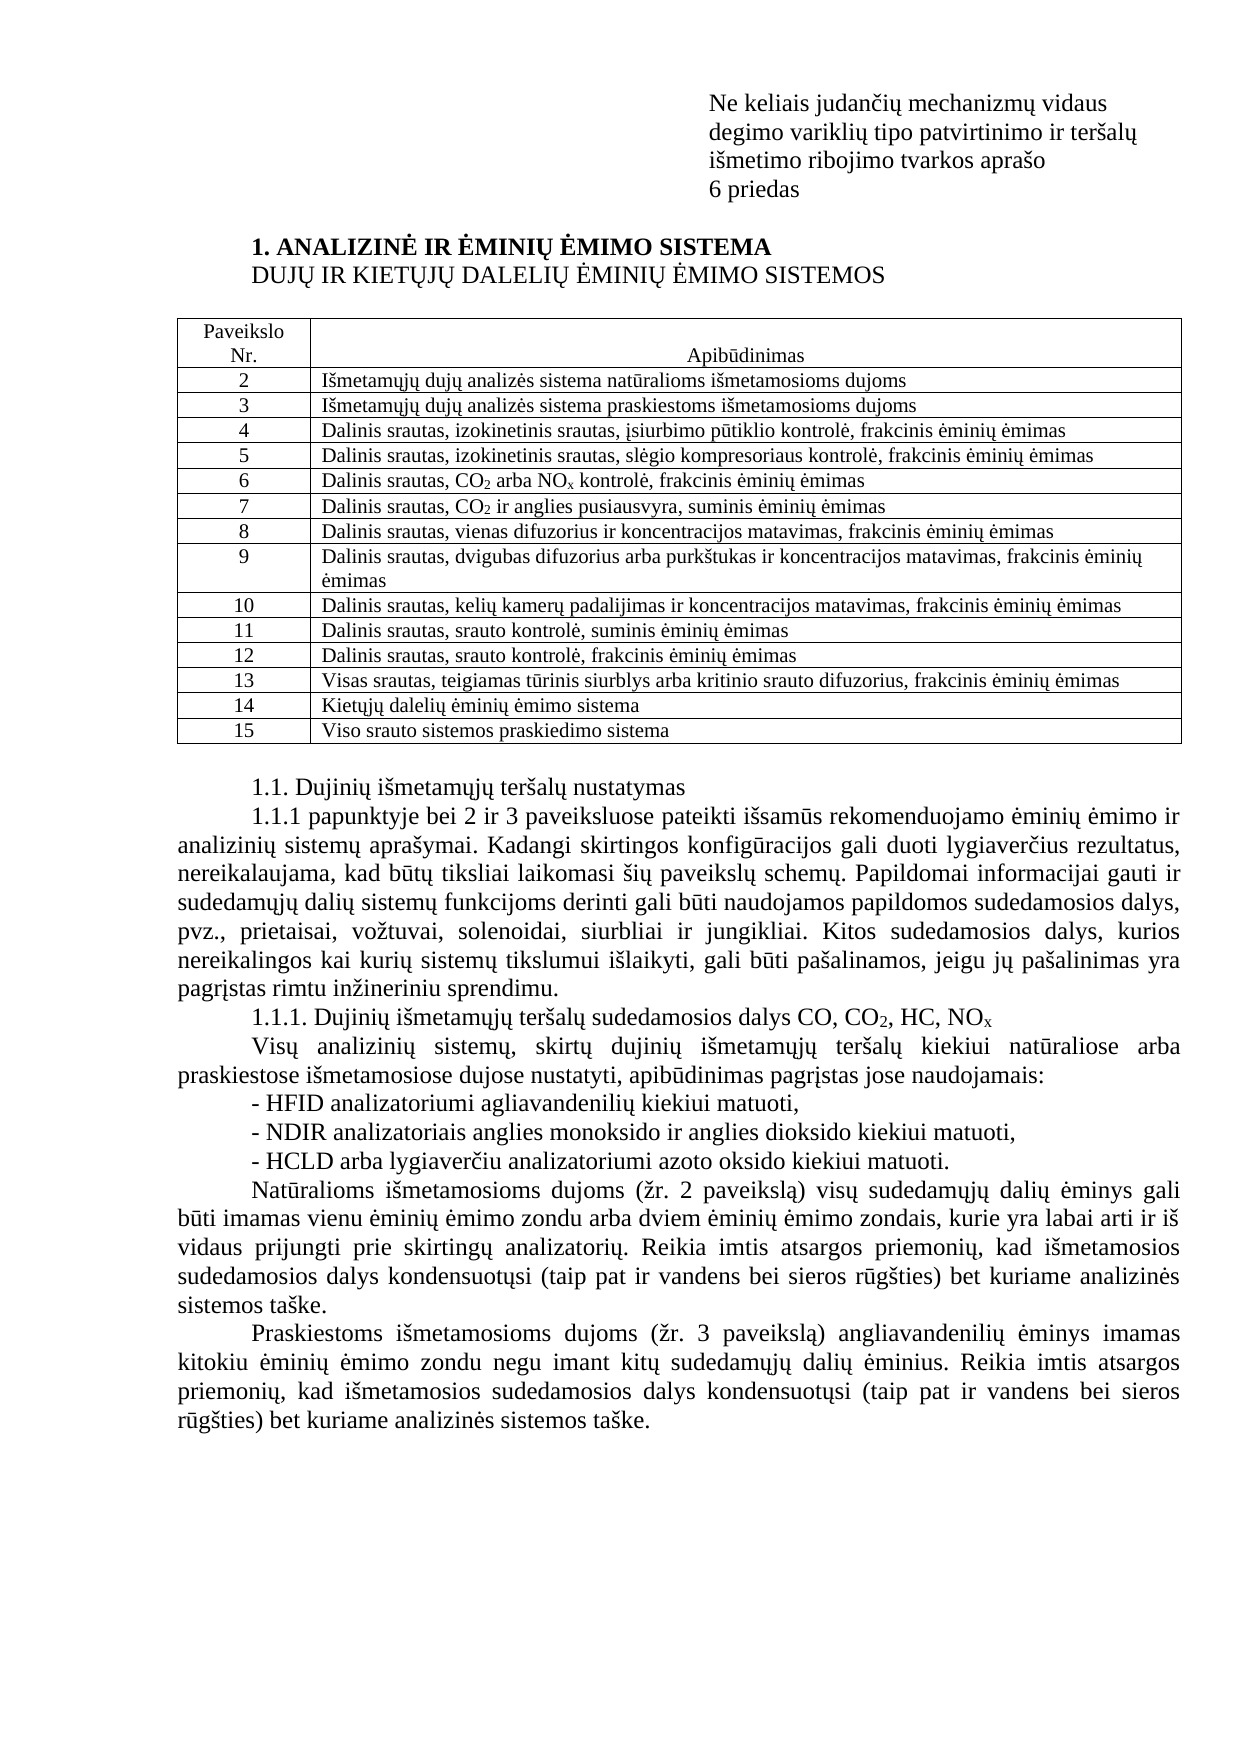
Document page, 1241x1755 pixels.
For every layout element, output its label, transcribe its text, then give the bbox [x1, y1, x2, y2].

table_cell Dalinis srautas, CO2 ir anglies pusiausvyra, suminis ėminių ėmimas [311, 494, 1181, 518]
table_cell Dalinis srautas, izokinetinis srautas, įsiurbimo pūtiklio kontrolė, frakcinis ėminių ėmimas [311, 418, 1181, 442]
text DUJŲ IR KIETŲJŲ DALELIŲ ĖMINIŲ ĖMIMO SISTEMOS [177, 260, 1181, 289]
table_cell 9 [178, 544, 310, 592]
table_cell 8 [178, 519, 310, 543]
table_cell 10 [178, 593, 310, 617]
text - HFID analizatoriumi agliavandenilių kiekiui matuoti, [177, 1088, 1181, 1117]
table_cell Dalinis srautas, kelių kamerų padalijimas ir koncentracijos matavimas, frakcinis ėminių ėmimas [311, 593, 1181, 617]
text Visų analizinių sistemų, skirtų dujinių išmetamųjų teršalų kiekiui natūraliose arba praskiestose išmetamosiose dujose nustatyti, apibūdinimas pagrįstas jose naudojamais: [177, 1031, 1181, 1088]
table_cell Dalinis srautas, srauto kontrolė, suminis ėminių ėmimas [311, 618, 1181, 642]
text 6 priedas [177, 174, 1181, 203]
table_cell 3 [178, 393, 310, 417]
table_cell 5 [178, 443, 310, 467]
text - HCLD arba lygiaverčiu analizatoriumi azoto oksido kiekiui matuoti. [177, 1146, 1181, 1175]
text Ne keliais judančių mechanizmų vidaus [177, 88, 1181, 117]
table_cell 7 [178, 494, 310, 518]
table_cell 13 [178, 668, 310, 692]
text - NDIR analizatoriais anglies monoksido ir anglies dioksido kiekiui matuoti, [177, 1117, 1181, 1146]
table_cell 4 [178, 418, 310, 442]
text išmetimo ribojimo tvarkos aprašo [177, 145, 1181, 174]
table_header Paveikslo Nr. [178, 319, 310, 367]
text Natūralioms išmetamosioms dujoms (žr. 2 paveikslą) visų sudedamųjų dalių ėminys gali būti imamas vienu ėminių ėmimo zondu arba dviem ėminių ėmimo zondais, kurie yra labai arti ir iš vidaus prijungti prie skirtingų analizatorių. Reikia imtis atsargos priemonių, kad išmetamosios sudedamosios dalys kondensuotųsi (taip pat ir vandens bei sieros rūgšties) bet kuriame analizinės sistemos taške. [177, 1175, 1181, 1318]
table_cell Išmetamųjų dujų analizės sistema praskiestoms išmetamosioms dujoms [311, 393, 1181, 417]
table_cell 15 [178, 719, 310, 742]
table_cell Kietųjų dalelių ėminių ėmimo sistema [311, 693, 1181, 717]
table_cell Viso srauto sistemos praskiedimo sistema [311, 719, 1181, 742]
table_cell Išmetamųjų dujų analizės sistema natūralioms išmetamosioms dujoms [311, 368, 1181, 392]
table_cell Dalinis srautas, dvigubas difuzorius arba purkštukas ir koncentracijos matavimas, frakcinis ėminių ėmimas [311, 544, 1181, 592]
table_cell Dalinis srautas, vienas difuzorius ir koncentracijos matavimas, frakcinis ėminių ėmimas [311, 519, 1181, 543]
text 1.1. Dujinių išmetamųjų teršalų nustatymas [177, 772, 1181, 801]
table_cell 2 [178, 368, 310, 392]
table_header Apibūdinimas [311, 319, 1181, 367]
text 1.1.1. Dujinių išmetamųjų teršalų sudedamosios dalys CO, CO2, HC, NOx [177, 1002, 1181, 1031]
table_cell 11 [178, 618, 310, 642]
text degimo variklių tipo patvirtinimo ir teršalų [177, 117, 1181, 145]
text Praskiestoms išmetamosioms dujoms (žr. 3 paveikslą) angliavandenilių ėminys imamas kitokiu ėminių ėmimo zondu negu imant kitų sudedamųjų dalių ėminius. Reikia imtis atsargos priemonių, kad išmetamosios sudedamosios dalys kondensuotųsi (taip pat ir vandens bei sieros rūgšties) bet kuriame analizinės sistemos taške. [177, 1318, 1181, 1433]
text 1.1.1 papunktyje bei 2 ir 3 paveiksluose pateikti išsamūs rekomenduojamo ėminių ėmimo ir analizinių sistemų aprašymai. Kadangi skirtingos konfigūracijos gali duoti lygiaverčius rezultatus, nereikalaujama, kad būtų tiksliai laikomasi šių paveikslų schemų. Papildomai informacijai gauti ir sudedamųjų dalių sistemų funkcijoms derinti gali būti naudojamos papildomos sudedamosios dalys, pvz., prietaisai, vožtuvai, solenoidai, siurbliai ir jungikliai. Kitos sudedamosios dalys, kurios nereikalingos kai kurių sistemų tikslumui išlaikyti, gali būti pašalinamos, jeigu jų pašalinimas yra pagrįstas rimtu inžineriniu sprendimu. [177, 801, 1181, 1002]
table_cell 14 [178, 693, 310, 717]
table_cell Dalinis srautas, CO2 arba NOx kontrolė, frakcinis ėminių ėmimas [311, 469, 1181, 492]
table_cell 12 [178, 643, 310, 667]
table_cell 6 [178, 469, 310, 492]
table_cell Dalinis srautas, izokinetinis srautas, slėgio kompresoriaus kontrolė, frakcinis ėminių ėmimas [311, 443, 1181, 467]
table_cell Visas srautas, teigiamas tūrinis siurblys arba kritinio srauto difuzorius, frakcinis ėminių ėmimas [311, 668, 1181, 692]
table_cell Dalinis srautas, srauto kontrolė, frakcinis ėminių ėmimas [311, 643, 1181, 667]
text 1. ANALIZINĖ IR ĖMINIŲ ĖMIMO SISTEMA [177, 232, 1181, 260]
